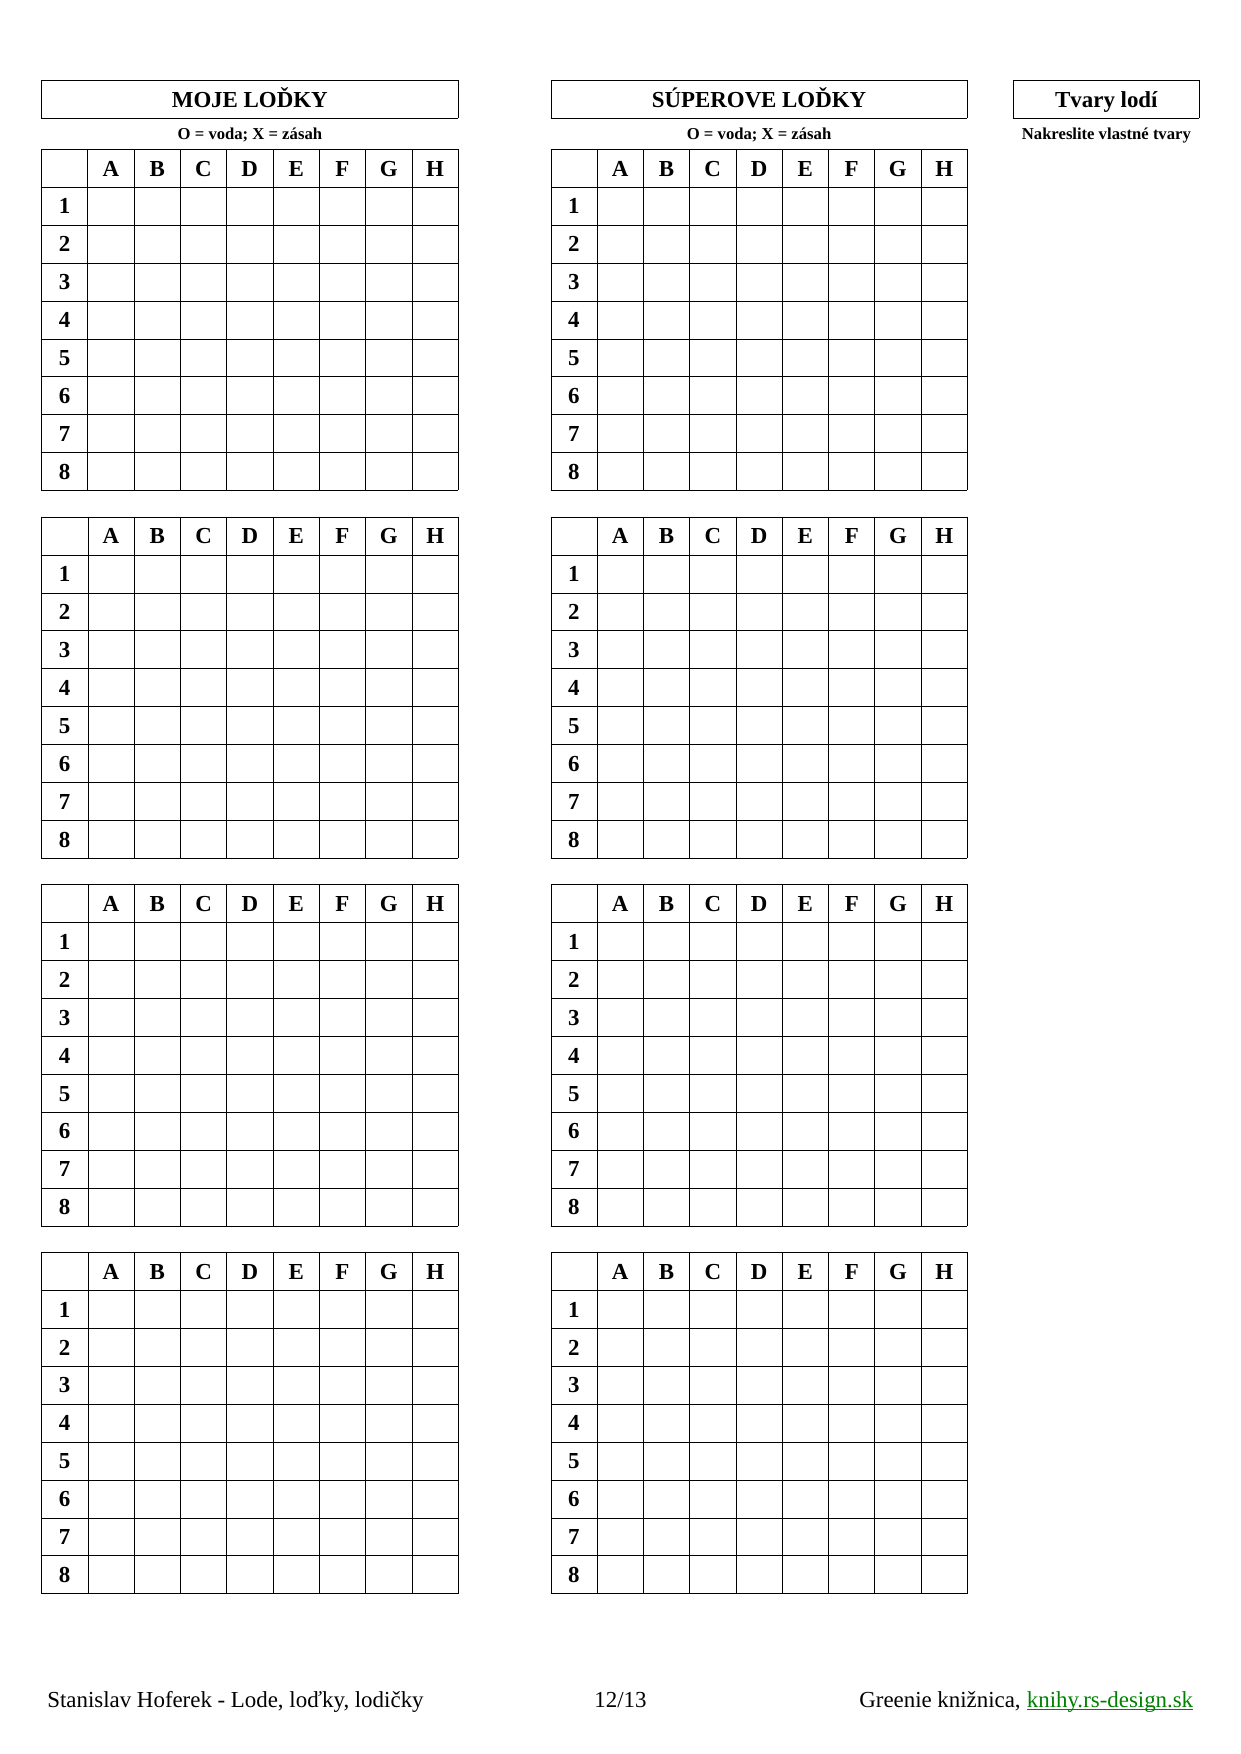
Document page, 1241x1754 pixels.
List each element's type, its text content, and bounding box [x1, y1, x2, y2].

table_header A [598, 1253, 643, 1290]
table_cell [783, 556, 828, 592]
table_cell [1060, 225, 1106, 263]
table_cell [690, 821, 736, 858]
table_cell [922, 783, 967, 820]
table_cell [135, 453, 180, 490]
table_cell [413, 1291, 458, 1328]
table_cell [737, 923, 782, 960]
table_cell [1060, 1112, 1106, 1150]
table_cell [274, 631, 319, 668]
table_cell [1106, 1442, 1152, 1479]
table_cell [413, 377, 458, 414]
table_cell [413, 594, 458, 630]
table_cell [1106, 668, 1152, 706]
table_cell [504, 744, 551, 782]
table_cell E [783, 150, 828, 187]
table_cell [181, 1189, 226, 1226]
table_cell [504, 339, 551, 376]
table_cell [366, 1367, 412, 1404]
table_header F [320, 885, 365, 922]
table_cell [459, 1366, 504, 1404]
table_cell [320, 669, 365, 706]
table_cell [737, 340, 782, 376]
table_cell [459, 1290, 504, 1328]
table_cell [922, 1556, 967, 1593]
table_cell [413, 1037, 458, 1074]
table_cell [504, 301, 551, 338]
table_cell [968, 1188, 1013, 1226]
table_cell [644, 1151, 689, 1188]
table_cell [922, 1291, 967, 1328]
table_cell [320, 453, 365, 490]
table_cell [922, 1151, 967, 1188]
table_cell [690, 961, 736, 998]
table_header D [737, 518, 782, 554]
table_cell [181, 631, 226, 668]
table_cell [1060, 744, 1106, 782]
table_cell [968, 960, 1013, 998]
table_cell [458, 118, 504, 149]
table_cell [1152, 339, 1199, 376]
table_cell [783, 453, 828, 490]
table_cell [413, 783, 458, 820]
table_cell [644, 961, 689, 998]
table_cell 7 [552, 783, 597, 820]
table_cell 5 [42, 1075, 88, 1112]
table_cell [274, 1481, 319, 1517]
table_cell [644, 377, 689, 414]
table_header E [783, 1253, 828, 1290]
table_header H [922, 518, 967, 554]
table_header [552, 518, 597, 554]
table_cell [598, 1037, 643, 1074]
table_cell 6 [552, 745, 597, 782]
table_cell [135, 783, 180, 820]
table_cell [598, 1481, 643, 1517]
table_cell [922, 707, 967, 744]
table_cell [1106, 744, 1152, 782]
table_cell [42, 150, 87, 187]
table_cell [690, 783, 736, 820]
table_cell [1014, 782, 1060, 820]
table_cell [829, 1329, 874, 1366]
table_header F [320, 1253, 365, 1290]
table_cell [366, 1519, 412, 1555]
table_cell [829, 226, 874, 263]
table_cell [922, 377, 967, 414]
table_cell [690, 1075, 736, 1112]
table_cell [829, 1113, 874, 1150]
table_cell [875, 1367, 921, 1404]
table_header [1106, 517, 1152, 554]
table_header A [598, 885, 643, 922]
table_header H [922, 885, 967, 922]
table_cell [922, 745, 967, 782]
table_cell [504, 149, 551, 187]
table_cell [690, 1405, 736, 1442]
table_cell [366, 1075, 412, 1112]
table_cell [644, 1113, 689, 1150]
table_cell [135, 1519, 180, 1555]
table_cell [690, 669, 736, 706]
table_cell [366, 1329, 412, 1366]
table_cell 8 [552, 821, 597, 858]
table_cell 2 [552, 961, 597, 998]
table_cell [1060, 149, 1106, 187]
table_cell [644, 745, 689, 782]
table_cell [1014, 1074, 1060, 1112]
table_cell [366, 669, 412, 706]
table_cell [968, 301, 1013, 338]
table_cell [274, 1151, 319, 1188]
table_cell [366, 745, 412, 782]
table_cell 1 [552, 556, 597, 592]
table_cell [875, 783, 921, 820]
table_cell [644, 1367, 689, 1404]
table_cell [1152, 593, 1199, 630]
table_cell [644, 1075, 689, 1112]
table_cell E [274, 150, 319, 187]
table_cell [504, 452, 551, 490]
table_cell [227, 415, 273, 452]
table_cell [366, 821, 412, 858]
table_cell [181, 1291, 226, 1328]
table_cell [1106, 998, 1152, 1036]
table_cell [783, 999, 828, 1036]
table_cell 3 [42, 631, 88, 668]
table_cell [737, 821, 782, 858]
table_cell [1152, 555, 1199, 592]
table_cell [598, 1151, 643, 1188]
table_cell [89, 1367, 134, 1404]
table_cell [135, 1367, 180, 1404]
table_cell [1014, 1036, 1060, 1074]
table_cell [598, 340, 643, 376]
table_cell [783, 264, 828, 301]
table_cell [783, 783, 828, 820]
table_cell [135, 923, 180, 960]
table_cell [89, 961, 134, 998]
table_cell [1106, 1480, 1152, 1517]
table_cell 2 [42, 961, 88, 998]
table_cell [1152, 1366, 1199, 1404]
table_cell [459, 782, 504, 820]
table_cell [1152, 922, 1199, 960]
table_cell [366, 340, 412, 376]
table_cell [1060, 782, 1106, 820]
table_cell [274, 1291, 319, 1328]
table_cell [504, 922, 551, 960]
table_cell [690, 999, 736, 1036]
table_cell [737, 1113, 782, 1150]
table_cell [1060, 998, 1106, 1036]
table_cell [459, 1074, 504, 1112]
table_cell [181, 377, 226, 414]
table_cell 8 [552, 1556, 597, 1593]
table_cell [320, 961, 365, 998]
table_cell [968, 998, 1013, 1036]
table_cell [504, 1112, 551, 1150]
table_cell [922, 1075, 967, 1112]
table_cell [1060, 1442, 1106, 1479]
table_cell [968, 1518, 1013, 1555]
table_cell [181, 961, 226, 998]
table_cell [89, 1291, 134, 1328]
table_cell [1106, 1074, 1152, 1112]
table_cell [1014, 1442, 1060, 1479]
table_cell [1106, 1036, 1152, 1074]
table_cell [320, 1556, 365, 1593]
table_cell [504, 1290, 551, 1328]
table_header D [737, 1253, 782, 1290]
table_cell [690, 1329, 736, 1366]
table_cell [366, 415, 412, 452]
table_cell [1014, 1480, 1060, 1517]
table_cell [598, 1556, 643, 1593]
table_cell [320, 1519, 365, 1555]
table_cell [274, 961, 319, 998]
table_cell [737, 556, 782, 592]
table_cell [274, 1519, 319, 1555]
table_cell 7 [42, 1519, 88, 1555]
table_cell B [135, 150, 180, 187]
table_cell [737, 377, 782, 414]
table_cell [690, 1037, 736, 1074]
table_cell [1152, 187, 1199, 225]
table_cell [89, 1037, 134, 1074]
table_cell [644, 188, 689, 225]
table_cell [1060, 630, 1106, 668]
table_cell [413, 821, 458, 858]
table_cell [737, 264, 782, 301]
table_cell [274, 1443, 319, 1479]
table_cell [737, 631, 782, 668]
table_cell [320, 999, 365, 1036]
table_cell [274, 188, 319, 225]
table_cell [1014, 555, 1060, 592]
table_cell [504, 1036, 551, 1074]
table_cell [829, 1075, 874, 1112]
table_cell [413, 1075, 458, 1112]
table_cell [227, 264, 273, 301]
table_header B [644, 1253, 689, 1290]
table_cell [459, 1328, 504, 1366]
table_header F [320, 518, 365, 554]
table_cell [644, 1481, 689, 1517]
table_cell [459, 452, 504, 490]
table_cell [1152, 960, 1199, 998]
table_cell [690, 1189, 736, 1226]
table_cell [1106, 376, 1152, 414]
table_cell [274, 745, 319, 782]
table_cell [320, 264, 365, 301]
table_cell [320, 1151, 365, 1188]
table_cell [459, 376, 504, 414]
table_cell [1106, 225, 1152, 263]
table_cell [1106, 593, 1152, 630]
table_cell [922, 961, 967, 998]
table_header [968, 1252, 1013, 1290]
table_cell [366, 1291, 412, 1328]
table_cell [875, 377, 921, 414]
table_cell [922, 631, 967, 668]
table_header E [274, 885, 319, 922]
table_cell [968, 1442, 1013, 1479]
table_cell [968, 187, 1013, 225]
table_cell [1014, 1328, 1060, 1366]
table_cell [135, 1113, 180, 1150]
table_cell [227, 1556, 273, 1593]
table_cell [737, 594, 782, 630]
table_cell [922, 1367, 967, 1404]
table_cell [1152, 225, 1199, 263]
table_header SÚPEROVE LOĎKY [552, 81, 967, 118]
table_cell O = voda; X = zásah [41, 119, 458, 149]
table_cell [181, 264, 226, 301]
table_cell [181, 453, 226, 490]
table_cell [644, 594, 689, 630]
table_cell [413, 631, 458, 668]
table_cell [829, 999, 874, 1036]
table_cell [135, 1037, 180, 1074]
table_cell 7 [42, 415, 87, 452]
table_cell [1106, 1188, 1152, 1226]
table_cell [459, 149, 504, 187]
table_cell [783, 669, 828, 706]
table_header B [135, 518, 180, 554]
table_cell [922, 1443, 967, 1479]
table_cell [829, 1519, 874, 1555]
table_cell [875, 1519, 921, 1555]
table_cell [968, 820, 1013, 858]
table_header G [366, 1253, 412, 1290]
table_cell [598, 821, 643, 858]
table_cell [459, 593, 504, 630]
table_cell [829, 377, 874, 414]
table_cell [366, 999, 412, 1036]
table_cell [783, 923, 828, 960]
table_cell [1106, 1112, 1152, 1150]
table_cell B [644, 150, 689, 187]
table_cell C [181, 150, 226, 187]
table_cell [413, 961, 458, 998]
table_cell [1014, 1555, 1060, 1593]
table_header [42, 1253, 88, 1290]
table_cell [737, 1367, 782, 1404]
table_cell [829, 707, 874, 744]
table_cell [875, 188, 921, 225]
table_cell [89, 1075, 134, 1112]
table_cell [690, 340, 736, 376]
table_cell [181, 1367, 226, 1404]
table_cell [413, 1113, 458, 1150]
table_cell [227, 556, 273, 592]
table_header [1060, 1252, 1106, 1290]
table_cell 5 [552, 1075, 597, 1112]
table_header B [135, 885, 180, 922]
table_cell [644, 923, 689, 960]
table_cell [922, 1189, 967, 1226]
table_cell A [88, 150, 134, 187]
table_cell [829, 453, 874, 490]
table_cell [227, 783, 273, 820]
table_cell 8 [42, 821, 88, 858]
table_cell [413, 264, 458, 301]
table_cell [413, 340, 458, 376]
table_cell [181, 1443, 226, 1479]
table_cell [552, 150, 597, 187]
table_cell [1014, 1112, 1060, 1150]
table_cell 5 [552, 1443, 597, 1479]
table_cell [598, 1075, 643, 1112]
table_cell [274, 1113, 319, 1150]
table_header [1106, 884, 1152, 922]
table_cell [504, 960, 551, 998]
table_cell [181, 1481, 226, 1517]
table_cell 4 [552, 1405, 597, 1442]
table_cell [135, 1556, 180, 1593]
table_cell [181, 1556, 226, 1593]
table_cell [1152, 630, 1199, 668]
table_cell [1060, 1404, 1106, 1442]
table_cell [737, 999, 782, 1036]
table_cell H [413, 150, 458, 187]
table_cell [690, 1556, 736, 1593]
table_cell 7 [552, 1151, 597, 1188]
table_cell [1152, 1036, 1199, 1074]
table_cell [366, 1151, 412, 1188]
table_cell [829, 1556, 874, 1593]
table_cell [968, 339, 1013, 376]
table_header E [783, 885, 828, 922]
table_cell [413, 1443, 458, 1479]
table_cell A [598, 150, 643, 187]
table_cell [922, 1481, 967, 1517]
table_cell [598, 923, 643, 960]
table_cell [690, 594, 736, 630]
table_cell [320, 1443, 365, 1479]
table_cell [1106, 922, 1152, 960]
table_cell [690, 453, 736, 490]
table_cell [598, 377, 643, 414]
table_cell [227, 1037, 273, 1074]
table_cell [1106, 820, 1152, 858]
table_cell [829, 1151, 874, 1188]
table_cell [135, 745, 180, 782]
table_cell [227, 1189, 273, 1226]
table_cell [88, 188, 134, 225]
table_cell [504, 1328, 551, 1366]
table_cell [1060, 706, 1106, 744]
table_cell [690, 226, 736, 263]
table_cell [1106, 301, 1152, 338]
table_cell D [737, 150, 782, 187]
table_cell [366, 302, 412, 338]
table_cell [135, 415, 180, 452]
table_cell [875, 1556, 921, 1593]
table_cell [459, 1188, 504, 1226]
table_cell [875, 594, 921, 630]
table_cell 2 [552, 594, 597, 630]
table_cell [320, 340, 365, 376]
table_cell [783, 961, 828, 998]
table_cell [504, 1404, 551, 1442]
table_header C [690, 518, 736, 554]
table_cell [829, 1037, 874, 1074]
table_cell [1106, 452, 1152, 490]
table_cell 2 [42, 226, 87, 263]
table_cell [1014, 187, 1060, 225]
table_cell [875, 415, 921, 452]
table_cell [644, 264, 689, 301]
table_header E [274, 518, 319, 554]
table_cell [968, 1366, 1013, 1404]
table_cell [783, 302, 828, 338]
table_cell [922, 264, 967, 301]
table_cell [135, 226, 180, 263]
table_cell [1060, 593, 1106, 630]
table_cell [1152, 668, 1199, 706]
table_cell [227, 1481, 273, 1517]
table_cell [783, 377, 828, 414]
table_cell [967, 118, 1013, 149]
table_cell [644, 1291, 689, 1328]
table_cell [737, 1037, 782, 1074]
table_cell [459, 187, 504, 225]
table_cell [1152, 1188, 1199, 1226]
table_cell 3 [42, 264, 87, 301]
table_header [968, 517, 1013, 554]
table_cell [783, 1329, 828, 1366]
table_cell [1060, 263, 1106, 301]
table_cell [413, 1556, 458, 1593]
table_header [1014, 884, 1060, 922]
table_cell [88, 415, 134, 452]
table_cell [598, 669, 643, 706]
table_cell [459, 1442, 504, 1479]
table_cell [783, 188, 828, 225]
table_header G [366, 518, 412, 554]
table_cell [1060, 376, 1106, 414]
table_cell [227, 188, 273, 225]
table_cell [1106, 630, 1152, 668]
table_cell [644, 1519, 689, 1555]
table_cell [274, 783, 319, 820]
table_cell [366, 1405, 412, 1442]
table_cell [274, 226, 319, 263]
table_cell [968, 452, 1013, 490]
table_cell [644, 783, 689, 820]
table_cell [690, 415, 736, 452]
table_header [1060, 884, 1106, 922]
table_cell [413, 923, 458, 960]
table_header [504, 80, 551, 118]
table_cell 5 [42, 1443, 88, 1479]
table_cell [227, 377, 273, 414]
table_cell [922, 1519, 967, 1555]
table_cell [1152, 414, 1199, 452]
table_cell [922, 340, 967, 376]
table_cell [274, 1405, 319, 1442]
table_cell [89, 923, 134, 960]
table_cell [135, 1291, 180, 1328]
table_header [42, 885, 88, 922]
table_cell [320, 821, 365, 858]
table_cell Nakreslite vlastné tvary [1014, 119, 1199, 149]
table_cell [274, 1367, 319, 1404]
table_cell [135, 188, 180, 225]
table_header [504, 517, 551, 554]
table_cell [1014, 149, 1060, 187]
table_cell [690, 1481, 736, 1517]
table_cell [504, 782, 551, 820]
table_cell [1014, 960, 1060, 998]
table_cell [504, 376, 551, 414]
table_cell [366, 1037, 412, 1074]
table_cell [1152, 1555, 1199, 1593]
table_cell [320, 1481, 365, 1517]
table_cell [737, 1519, 782, 1555]
table_cell 4 [552, 669, 597, 706]
table_cell C [690, 150, 736, 187]
table_cell [968, 1290, 1013, 1328]
table_cell 1 [552, 923, 597, 960]
table_cell [320, 1291, 365, 1328]
table_cell [1152, 782, 1199, 820]
table_cell [644, 1329, 689, 1366]
table_cell [968, 1404, 1013, 1442]
table_cell [1060, 1518, 1106, 1555]
table_header [42, 518, 88, 554]
table_cell [227, 821, 273, 858]
table_cell [1152, 301, 1199, 338]
table_cell [1106, 1366, 1152, 1404]
table_cell [320, 1189, 365, 1226]
table_cell 3 [552, 1367, 597, 1404]
table_cell [1106, 1328, 1152, 1366]
table_cell [644, 1189, 689, 1226]
table_cell [413, 669, 458, 706]
table_cell [459, 555, 504, 592]
table_cell 3 [552, 631, 597, 668]
table_header A [598, 518, 643, 554]
table_cell [737, 415, 782, 452]
table_cell [135, 1151, 180, 1188]
table_cell [135, 707, 180, 744]
table_cell [737, 745, 782, 782]
table_cell [1014, 1366, 1060, 1404]
table_header [968, 884, 1013, 922]
table_cell [413, 1405, 458, 1442]
table_cell [135, 999, 180, 1036]
table_cell [922, 821, 967, 858]
table_cell [89, 1556, 134, 1593]
table_cell [181, 188, 226, 225]
table_cell 4 [552, 1037, 597, 1074]
table_cell [227, 999, 273, 1036]
table_cell [459, 414, 504, 452]
table_cell [504, 414, 551, 452]
table_cell 8 [42, 453, 87, 490]
table_header G [875, 518, 921, 554]
table_cell [1060, 1480, 1106, 1517]
table_cell [135, 631, 180, 668]
table_cell [690, 745, 736, 782]
table_cell H [922, 150, 967, 187]
table_cell [366, 1481, 412, 1517]
table_cell [1014, 744, 1060, 782]
table_cell [366, 783, 412, 820]
table_cell [829, 923, 874, 960]
table_cell [829, 1189, 874, 1226]
table_cell [181, 594, 226, 630]
table_cell [690, 1151, 736, 1188]
table_cell [89, 745, 134, 782]
table_cell [135, 669, 180, 706]
table_cell [320, 188, 365, 225]
table_cell [875, 1481, 921, 1517]
table_cell [366, 1113, 412, 1150]
table_cell [1152, 706, 1199, 744]
table_cell 5 [552, 707, 597, 744]
table_cell [181, 340, 226, 376]
table_cell [88, 302, 134, 338]
table_cell [459, 922, 504, 960]
table_cell [274, 1329, 319, 1366]
table_cell [783, 594, 828, 630]
table_cell [89, 1443, 134, 1479]
table_cell [968, 922, 1013, 960]
table_cell [968, 225, 1013, 263]
table_cell [274, 923, 319, 960]
table_cell [274, 707, 319, 744]
table_cell F [320, 150, 365, 187]
table_cell [1060, 555, 1106, 592]
table_cell [1152, 1290, 1199, 1328]
table_cell [227, 1291, 273, 1328]
table_cell [922, 226, 967, 263]
table_cell [89, 1113, 134, 1150]
table_cell [135, 377, 180, 414]
table_cell [875, 264, 921, 301]
table_header H [413, 1253, 458, 1290]
table_cell [413, 453, 458, 490]
table_cell 6 [42, 745, 88, 782]
table_cell [366, 707, 412, 744]
table_header [459, 1252, 504, 1290]
table_cell [413, 415, 458, 452]
table_cell [598, 1113, 643, 1150]
table_header G [875, 885, 921, 922]
table_cell [829, 783, 874, 820]
table_cell [922, 999, 967, 1036]
table_cell [227, 1443, 273, 1479]
table_cell [644, 1405, 689, 1442]
table_cell [1014, 301, 1060, 338]
table_header [504, 884, 551, 922]
table_cell [922, 453, 967, 490]
table_cell [320, 1037, 365, 1074]
table_cell [274, 415, 319, 452]
table_cell [413, 707, 458, 744]
table_cell [598, 961, 643, 998]
table_header [459, 517, 504, 554]
table_cell [829, 745, 874, 782]
table_cell [690, 707, 736, 744]
table_cell [366, 1443, 412, 1479]
table_cell [366, 556, 412, 592]
table_cell [875, 999, 921, 1036]
table_cell [690, 1367, 736, 1404]
table_header G [366, 885, 412, 922]
table_cell [274, 1189, 319, 1226]
table_cell [968, 263, 1013, 301]
table_header [1014, 1252, 1060, 1290]
table_cell [1014, 706, 1060, 744]
table_cell [829, 1367, 874, 1404]
table_cell 5 [42, 340, 87, 376]
table_cell [413, 1329, 458, 1366]
table_cell [1106, 263, 1152, 301]
table_cell [968, 414, 1013, 452]
table_cell 7 [42, 1151, 88, 1188]
table_cell 4 [552, 302, 597, 338]
table_cell [875, 1291, 921, 1328]
table_cell [227, 226, 273, 263]
table_cell [274, 377, 319, 414]
table_cell [968, 1036, 1013, 1074]
table_cell [1152, 998, 1199, 1036]
table_cell [459, 263, 504, 301]
table_cell 1 [42, 1291, 88, 1328]
table_cell 1 [42, 188, 87, 225]
table_cell [598, 707, 643, 744]
table_cell [1060, 1150, 1106, 1188]
table_cell [1106, 414, 1152, 452]
table_cell [181, 999, 226, 1036]
table_cell [922, 556, 967, 592]
table_cell 6 [552, 1481, 597, 1517]
table_cell [459, 339, 504, 376]
table_cell [875, 226, 921, 263]
table_cell [413, 226, 458, 263]
table_cell [274, 264, 319, 301]
table_cell [181, 1113, 226, 1150]
table_cell [1106, 782, 1152, 820]
table_cell [644, 631, 689, 668]
table_cell [89, 1519, 134, 1555]
table_cell [320, 377, 365, 414]
table_cell [135, 264, 180, 301]
table_cell [459, 1555, 504, 1593]
table_cell [459, 668, 504, 706]
table_cell [783, 1556, 828, 1593]
table_cell [89, 669, 134, 706]
table_cell [227, 594, 273, 630]
table_cell [459, 706, 504, 744]
table_header [1152, 884, 1199, 922]
table_cell [1014, 1188, 1060, 1226]
table_cell [737, 1556, 782, 1593]
table_cell [181, 745, 226, 782]
table_cell [598, 1443, 643, 1479]
table_cell [320, 415, 365, 452]
table_cell [783, 1519, 828, 1555]
table_cell [737, 226, 782, 263]
table_cell [88, 264, 134, 301]
table_cell [413, 1151, 458, 1188]
table_cell [644, 821, 689, 858]
table_header H [413, 885, 458, 922]
table_cell [737, 669, 782, 706]
table_header D [227, 885, 273, 922]
table_cell [690, 556, 736, 592]
table_cell [274, 302, 319, 338]
table_header B [644, 518, 689, 554]
table_cell [459, 225, 504, 263]
table_cell [737, 453, 782, 490]
table_cell [88, 340, 134, 376]
table_cell [89, 707, 134, 744]
table_cell [274, 556, 319, 592]
table_cell [1014, 668, 1060, 706]
table_cell [88, 377, 134, 414]
table_cell [227, 1329, 273, 1366]
table_cell [366, 377, 412, 414]
table_cell [135, 340, 180, 376]
table_cell [413, 745, 458, 782]
table_cell [1060, 922, 1106, 960]
table_header Tvary lodí [1014, 81, 1199, 118]
table_cell [1106, 1555, 1152, 1593]
table_cell 5 [42, 707, 88, 744]
table_cell [135, 594, 180, 630]
table_cell [320, 594, 365, 630]
table_header D [737, 885, 782, 922]
table_cell [737, 1151, 782, 1188]
table_header E [274, 1253, 319, 1290]
table_cell [875, 1151, 921, 1188]
table_cell [737, 1291, 782, 1328]
table_cell [320, 556, 365, 592]
table_cell [135, 1189, 180, 1226]
table_cell [181, 415, 226, 452]
table_cell 6 [42, 1481, 88, 1517]
table_cell [690, 1443, 736, 1479]
table_cell [89, 1329, 134, 1366]
table_cell [1060, 820, 1106, 858]
table_cell [1152, 1518, 1199, 1555]
table_cell [320, 226, 365, 263]
table_cell [181, 669, 226, 706]
table_cell [1152, 820, 1199, 858]
table_cell [413, 1481, 458, 1517]
table_header C [181, 518, 226, 554]
table_cell [598, 1189, 643, 1226]
table_cell [459, 630, 504, 668]
table_cell [89, 1189, 134, 1226]
table_cell [504, 706, 551, 744]
table_cell [1060, 1328, 1106, 1366]
table_cell [829, 415, 874, 452]
table_cell [181, 783, 226, 820]
table_cell [459, 998, 504, 1036]
table_cell [274, 999, 319, 1036]
table_cell [644, 302, 689, 338]
table_cell 3 [42, 1367, 88, 1404]
table_cell [274, 453, 319, 490]
table_cell [1106, 187, 1152, 225]
table_cell [1014, 630, 1060, 668]
table_cell 1 [552, 1291, 597, 1328]
table_cell [783, 631, 828, 668]
table_cell [227, 302, 273, 338]
table_cell [783, 1443, 828, 1479]
table_cell 4 [42, 302, 87, 338]
table_cell [227, 1519, 273, 1555]
table_cell [875, 1405, 921, 1442]
table_cell [1060, 1555, 1106, 1593]
table_cell [366, 453, 412, 490]
table_cell [690, 1113, 736, 1150]
table_cell [598, 302, 643, 338]
table_cell [413, 1367, 458, 1404]
table_header C [181, 1253, 226, 1290]
table_cell [366, 264, 412, 301]
table_cell [690, 1519, 736, 1555]
table_cell [598, 1519, 643, 1555]
table_cell [875, 961, 921, 998]
table_cell [459, 1518, 504, 1555]
table_cell [504, 225, 551, 263]
table_cell [1152, 263, 1199, 301]
table_cell [783, 226, 828, 263]
table_cell [644, 415, 689, 452]
table_cell [227, 340, 273, 376]
table_cell [1060, 452, 1106, 490]
table_cell [783, 1367, 828, 1404]
table_cell [459, 1112, 504, 1150]
table_cell F [829, 150, 874, 187]
table_cell [413, 1189, 458, 1226]
table_cell [1060, 187, 1106, 225]
table_cell [1106, 1150, 1152, 1188]
table_cell 8 [42, 1189, 88, 1226]
table_header H [922, 1253, 967, 1290]
table_cell [875, 707, 921, 744]
table_cell [1014, 1518, 1060, 1555]
table_cell [690, 264, 736, 301]
table_cell [320, 745, 365, 782]
table_cell [135, 302, 180, 338]
table_cell [459, 1150, 504, 1188]
table_cell [922, 415, 967, 452]
table_cell [875, 1113, 921, 1150]
table_header C [181, 885, 226, 922]
table_cell [504, 998, 551, 1036]
table_cell [135, 1405, 180, 1442]
table_cell [783, 1151, 828, 1188]
table_cell [968, 149, 1013, 187]
table_cell [274, 1037, 319, 1074]
table_cell [320, 707, 365, 744]
table_cell [1060, 668, 1106, 706]
table_header C [690, 1253, 736, 1290]
table_header [1106, 1252, 1152, 1290]
table_cell 3 [552, 264, 597, 301]
table_header C [690, 885, 736, 922]
table_cell [737, 1189, 782, 1226]
table_cell [413, 999, 458, 1036]
table_cell [829, 669, 874, 706]
table_cell [783, 415, 828, 452]
table_cell [1014, 376, 1060, 414]
table_cell [89, 1405, 134, 1442]
table_cell [875, 923, 921, 960]
table_cell [274, 821, 319, 858]
table_header [552, 1253, 597, 1290]
table_cell [829, 1405, 874, 1442]
table_cell [829, 631, 874, 668]
table_cell [504, 263, 551, 301]
table_cell [968, 1112, 1013, 1150]
table_cell 6 [42, 377, 87, 414]
table_cell 6 [552, 377, 597, 414]
table_cell [459, 744, 504, 782]
table_cell [829, 1481, 874, 1517]
table_header [504, 1252, 551, 1290]
table_cell [366, 594, 412, 630]
table_cell [1106, 706, 1152, 744]
table_cell O = voda; X = zásah [551, 119, 967, 149]
table_cell [227, 453, 273, 490]
table_header [968, 80, 1013, 118]
table_cell [504, 1555, 551, 1593]
table_cell [1152, 149, 1199, 187]
table_cell [644, 707, 689, 744]
table_cell [320, 631, 365, 668]
table_header F [829, 518, 874, 554]
table_cell [1060, 339, 1106, 376]
table_cell [783, 340, 828, 376]
table_cell [1152, 1480, 1199, 1517]
table_header A [89, 1253, 134, 1290]
table_cell [875, 745, 921, 782]
table_cell [829, 302, 874, 338]
table_header B [135, 1253, 180, 1290]
table_cell [644, 1037, 689, 1074]
table_cell [459, 820, 504, 858]
table_cell 7 [42, 783, 88, 820]
table_cell [1152, 1112, 1199, 1150]
table_cell [922, 302, 967, 338]
table_cell [644, 453, 689, 490]
table_cell [644, 556, 689, 592]
table_cell [181, 226, 226, 263]
table_cell [366, 923, 412, 960]
table_cell [829, 1291, 874, 1328]
table_cell [135, 1481, 180, 1517]
table_cell 2 [552, 1329, 597, 1366]
table_header [1060, 517, 1106, 554]
table_cell [968, 1074, 1013, 1112]
table_cell [598, 631, 643, 668]
table_cell [504, 1188, 551, 1226]
table_cell [598, 188, 643, 225]
table_cell [875, 1189, 921, 1226]
table_cell [1152, 1328, 1199, 1366]
table_cell [968, 782, 1013, 820]
table_cell [181, 1037, 226, 1074]
table_cell 4 [42, 669, 88, 706]
table_cell [504, 555, 551, 592]
table_cell [829, 961, 874, 998]
table_cell [413, 188, 458, 225]
table_cell [459, 960, 504, 998]
table_cell [1014, 1150, 1060, 1188]
table_cell [366, 1556, 412, 1593]
table_cell [598, 453, 643, 490]
table_cell [737, 783, 782, 820]
table_cell [89, 594, 134, 630]
table_cell [181, 1151, 226, 1188]
table_cell [783, 1405, 828, 1442]
table_cell [875, 669, 921, 706]
table_cell 3 [42, 999, 88, 1036]
table_cell [135, 821, 180, 858]
table_header MOJE LOĎKY [42, 81, 458, 118]
table_cell [644, 340, 689, 376]
table_cell 8 [42, 1556, 88, 1593]
table_cell 2 [42, 594, 88, 630]
table_cell [89, 1481, 134, 1517]
table_cell [968, 668, 1013, 706]
table_cell 8 [552, 453, 597, 490]
table_cell [968, 376, 1013, 414]
table_cell [1060, 1074, 1106, 1112]
table_cell [274, 1075, 319, 1112]
table_header [1152, 1252, 1199, 1290]
table_cell [783, 1075, 828, 1112]
table_cell [1152, 376, 1199, 414]
table_cell [644, 669, 689, 706]
table_cell [1106, 960, 1152, 998]
table_header A [89, 518, 134, 554]
table_cell [783, 745, 828, 782]
table_cell [89, 999, 134, 1036]
table_cell [598, 556, 643, 592]
table_cell [737, 302, 782, 338]
table_cell [504, 820, 551, 858]
table_cell [366, 631, 412, 668]
table_cell [598, 1329, 643, 1366]
table_cell [1060, 960, 1106, 998]
table_cell [504, 1366, 551, 1404]
table_cell [227, 923, 273, 960]
table_cell [690, 302, 736, 338]
table_cell 1 [552, 188, 597, 225]
table_cell [274, 340, 319, 376]
table_cell G [875, 150, 921, 187]
table_cell [413, 302, 458, 338]
table_cell [1060, 1188, 1106, 1226]
table_cell [135, 1075, 180, 1112]
table_cell [459, 1480, 504, 1517]
table_cell [181, 302, 226, 338]
table_cell 1 [42, 556, 88, 592]
table_cell 7 [552, 415, 597, 452]
table_cell [783, 1113, 828, 1150]
table_cell [135, 1329, 180, 1366]
table_cell [1014, 1404, 1060, 1442]
table_cell [504, 1442, 551, 1479]
table_header B [644, 885, 689, 922]
table_cell [1152, 744, 1199, 782]
table_cell [1014, 998, 1060, 1036]
table_cell [413, 556, 458, 592]
table_cell [783, 1291, 828, 1328]
table_cell [504, 187, 551, 225]
table_cell [89, 556, 134, 592]
table_cell [1152, 452, 1199, 490]
table_cell [783, 821, 828, 858]
table_cell [135, 961, 180, 998]
table_cell [875, 1443, 921, 1479]
table_cell [504, 668, 551, 706]
table_cell [181, 821, 226, 858]
table_cell [274, 669, 319, 706]
table_cell [968, 1150, 1013, 1188]
table_cell 4 [42, 1037, 88, 1074]
table_header D [227, 518, 273, 554]
table_cell 6 [42, 1113, 88, 1150]
table_header [1152, 517, 1199, 554]
table_cell [829, 821, 874, 858]
table_cell [968, 593, 1013, 630]
table_cell [181, 1329, 226, 1366]
table_cell [922, 1113, 967, 1150]
table_cell 3 [552, 999, 597, 1036]
table_cell [875, 1037, 921, 1074]
table_header D [227, 1253, 273, 1290]
table_cell [968, 1480, 1013, 1517]
table_cell [504, 593, 551, 630]
table_cell [1106, 1404, 1152, 1442]
table_cell 2 [42, 1329, 88, 1366]
table_cell [922, 594, 967, 630]
table_cell [783, 1481, 828, 1517]
table_cell [690, 631, 736, 668]
table_cell [274, 1556, 319, 1593]
table_cell [829, 340, 874, 376]
table_cell [504, 1150, 551, 1188]
table_cell [181, 1519, 226, 1555]
table_header F [829, 1253, 874, 1290]
table_cell [1014, 452, 1060, 490]
table_cell [875, 1075, 921, 1112]
table_cell [875, 556, 921, 592]
table_cell [1152, 1404, 1199, 1442]
table_cell [504, 630, 551, 668]
table_header G [875, 1253, 921, 1290]
table_cell [366, 1189, 412, 1226]
table_cell [135, 1443, 180, 1479]
table_cell [598, 783, 643, 820]
table_cell [1014, 1290, 1060, 1328]
table_cell [1106, 1290, 1152, 1328]
table_cell 4 [42, 1405, 88, 1442]
table_cell [181, 707, 226, 744]
table_cell [504, 1074, 551, 1112]
table_cell [690, 923, 736, 960]
table_cell [737, 1481, 782, 1517]
table_cell [1106, 149, 1152, 187]
table_cell [320, 1405, 365, 1442]
table_cell [320, 1075, 365, 1112]
table_cell 7 [552, 1519, 597, 1555]
table_cell [1014, 820, 1060, 858]
table_cell [922, 1329, 967, 1366]
table_cell [598, 264, 643, 301]
table_cell [366, 226, 412, 263]
table_cell [366, 188, 412, 225]
table_cell [644, 1443, 689, 1479]
table_cell 1 [42, 923, 88, 960]
table_cell [922, 923, 967, 960]
table_cell [320, 1113, 365, 1150]
table_cell [598, 415, 643, 452]
table_cell [1060, 1036, 1106, 1074]
table_cell [598, 594, 643, 630]
table_header [459, 80, 504, 118]
table_header E [783, 518, 828, 554]
table_cell [1060, 1366, 1106, 1404]
table_cell D [227, 150, 273, 187]
table_cell [644, 226, 689, 263]
table_cell [783, 1037, 828, 1074]
table_header [459, 884, 504, 922]
table_cell [459, 1404, 504, 1442]
table_cell [504, 1480, 551, 1517]
table_cell [227, 1151, 273, 1188]
table_cell 5 [552, 340, 597, 376]
table_cell [968, 744, 1013, 782]
table_cell [690, 1291, 736, 1328]
table_cell [598, 745, 643, 782]
table_cell [1014, 225, 1060, 263]
table_cell [320, 302, 365, 338]
table_cell [783, 707, 828, 744]
table_cell [737, 1405, 782, 1442]
table_cell [1152, 1074, 1199, 1112]
table_cell [181, 556, 226, 592]
table_cell [89, 821, 134, 858]
table_cell [598, 999, 643, 1036]
table_cell [922, 1037, 967, 1074]
table_cell [922, 1405, 967, 1442]
table_cell [875, 1329, 921, 1366]
table_cell [1014, 339, 1060, 376]
table_cell [922, 669, 967, 706]
table_cell [690, 377, 736, 414]
table_cell [413, 1519, 458, 1555]
table_cell [598, 1405, 643, 1442]
table_cell [366, 961, 412, 998]
table_cell [89, 1151, 134, 1188]
table_cell [829, 264, 874, 301]
table_cell [459, 1036, 504, 1074]
table_cell [644, 1556, 689, 1593]
table_cell [737, 188, 782, 225]
table_cell [737, 961, 782, 998]
table_cell [875, 453, 921, 490]
table_cell [968, 706, 1013, 744]
table_header F [829, 885, 874, 922]
table_cell [274, 594, 319, 630]
table_cell [181, 923, 226, 960]
table_cell [1152, 1442, 1199, 1479]
table_cell [829, 556, 874, 592]
table_cell [1060, 301, 1106, 338]
table_cell 8 [552, 1189, 597, 1226]
table_cell [737, 1075, 782, 1112]
table_cell [89, 783, 134, 820]
table_cell [227, 961, 273, 998]
table_cell [227, 1405, 273, 1442]
table_cell [88, 453, 134, 490]
table_cell [737, 707, 782, 744]
table_cell [227, 1075, 273, 1112]
table_cell [875, 340, 921, 376]
table_cell [1106, 555, 1152, 592]
table_cell [135, 556, 180, 592]
table_cell [968, 1555, 1013, 1593]
table_cell [1106, 339, 1152, 376]
table_cell [1060, 414, 1106, 452]
table_cell [829, 594, 874, 630]
table_cell [227, 1367, 273, 1404]
table_cell [320, 923, 365, 960]
table_cell [1060, 1290, 1106, 1328]
table_cell [1106, 1518, 1152, 1555]
table_cell [598, 1291, 643, 1328]
table_cell [875, 302, 921, 338]
table_header H [413, 518, 458, 554]
table_cell [227, 631, 273, 668]
table_cell [1014, 263, 1060, 301]
table_cell [320, 783, 365, 820]
table_cell [829, 188, 874, 225]
table_cell [690, 188, 736, 225]
table_cell [968, 1328, 1013, 1366]
table_cell [88, 226, 134, 263]
table_cell [922, 188, 967, 225]
table_cell [875, 631, 921, 668]
table_cell [504, 1518, 551, 1555]
table_cell [227, 1113, 273, 1150]
table_cell [459, 301, 504, 338]
table_cell [968, 555, 1013, 592]
table_cell [1014, 593, 1060, 630]
table_cell [875, 821, 921, 858]
table_cell [227, 707, 273, 744]
table_cell [1152, 1150, 1199, 1188]
table_cell [829, 1443, 874, 1479]
table_header [1014, 517, 1060, 554]
table_cell [320, 1329, 365, 1366]
table_cell [320, 1367, 365, 1404]
table_header A [89, 885, 134, 922]
table_cell [227, 745, 273, 782]
table_cell [1014, 414, 1060, 452]
table_cell [968, 630, 1013, 668]
table_cell [1014, 922, 1060, 960]
table_cell 6 [552, 1113, 597, 1150]
table_header [552, 885, 597, 922]
table_cell 2 [552, 226, 597, 263]
table_cell G [366, 150, 412, 187]
table_cell [181, 1075, 226, 1112]
table_cell [227, 669, 273, 706]
table_cell [737, 1443, 782, 1479]
table_cell [504, 118, 551, 149]
table_cell [644, 999, 689, 1036]
table_cell [783, 1189, 828, 1226]
table_cell [598, 1367, 643, 1404]
table_cell [737, 1329, 782, 1366]
table_cell [89, 631, 134, 668]
table_cell [598, 226, 643, 263]
table_cell [181, 1405, 226, 1442]
